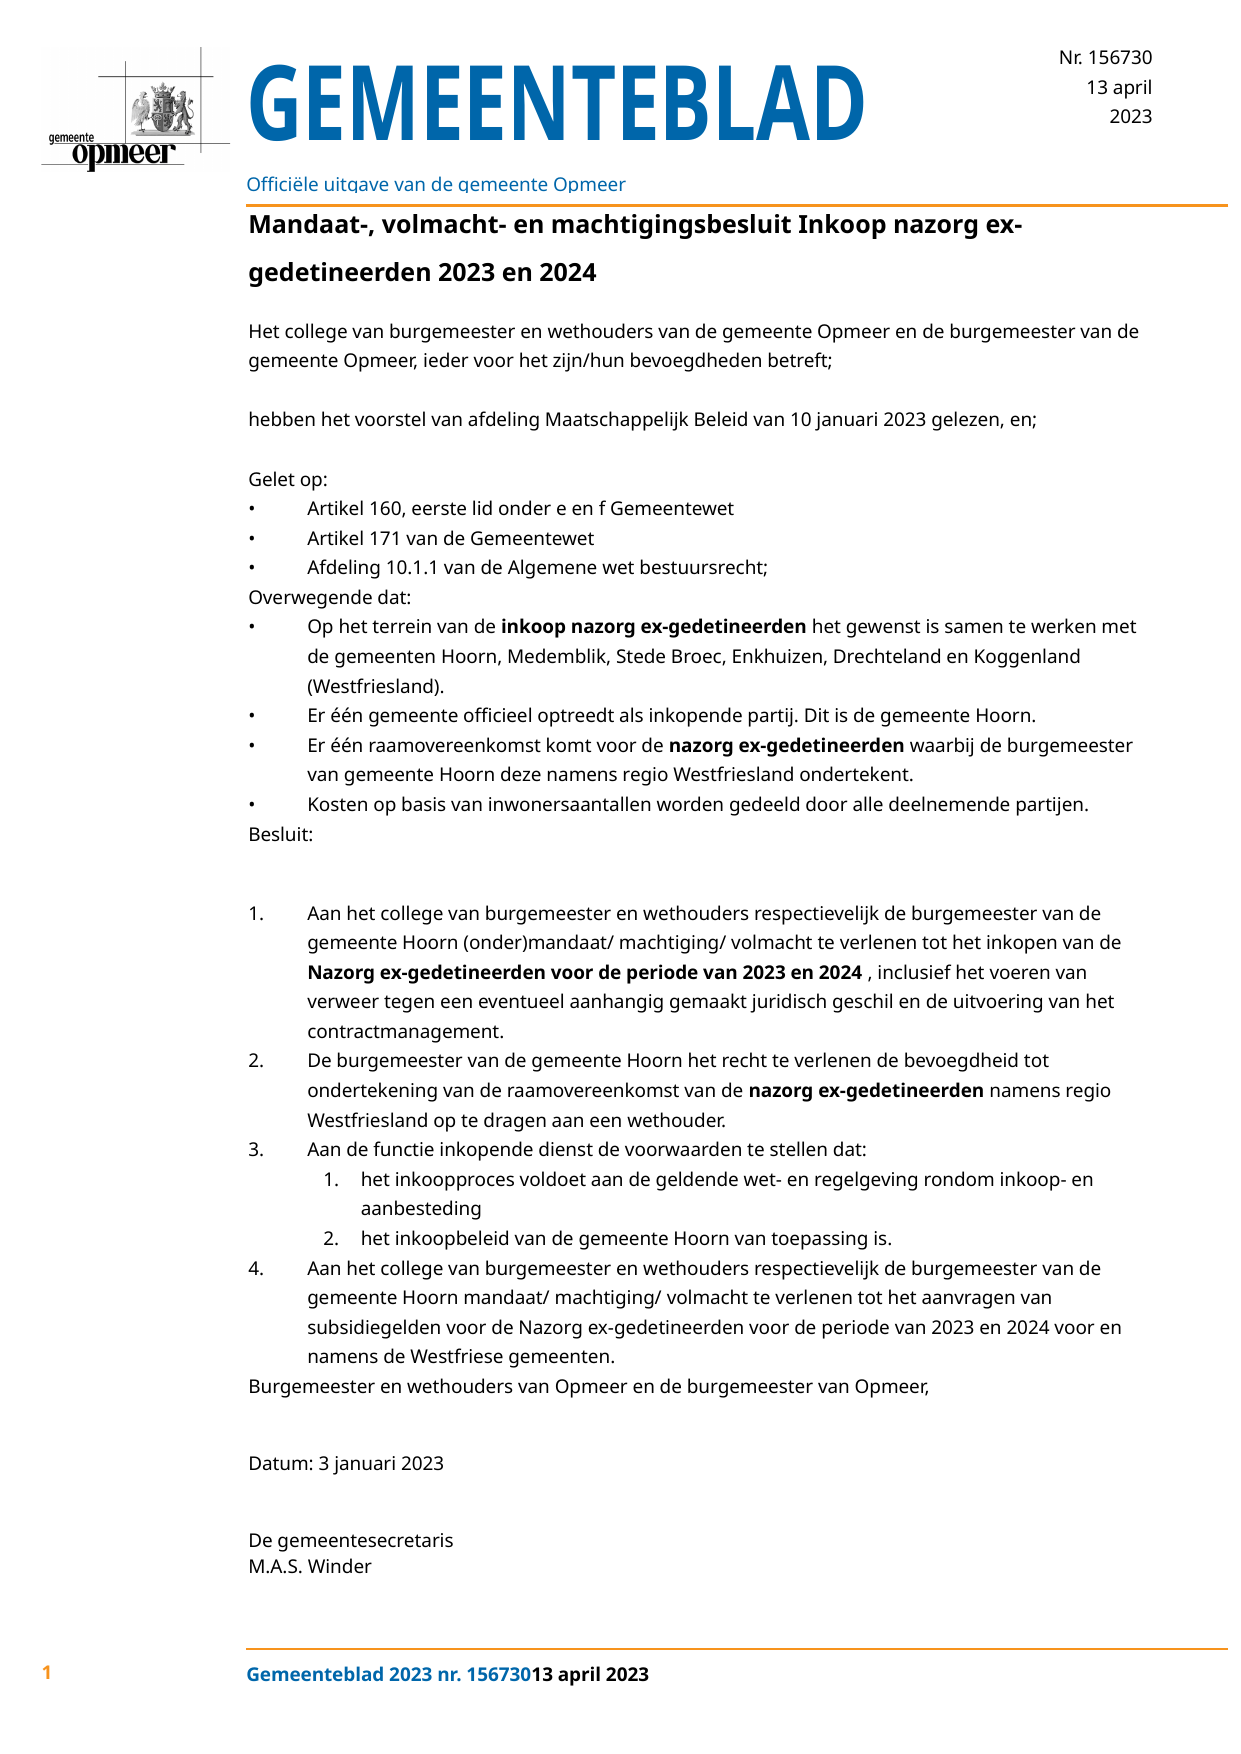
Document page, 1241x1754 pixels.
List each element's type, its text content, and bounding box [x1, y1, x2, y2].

text Het college van burgemeester en wethouders van de gemeente Opmeer en de burgemeester van de gemeente Opmeer, ieder voor het zijn/hun bevoegdheden betreft; [248, 318, 1152, 373]
text M.A.S. Winder [248, 1553, 1152, 1579]
list het inkoopbeleid van de gemeente Hoorn van toepassing is. [323, 1225, 1152, 1251]
text Besluit: [248, 821, 1152, 847]
list Aan het college van burgemeester en wethouders respectievelijk de burgemeester van de gemeente Hoorn mandaat/ machtiging/ volmacht te verlenen tot het aanvragen van subsidiegelden voor de Nazorg ex-gedetineerden voor de periode van 2023 en 2024 voor en namens de Westfriese gemeenten. [248, 1255, 1152, 1369]
list Aan de functie inkopende dienst de voorwaarden te stellen dat: [248, 1136, 1152, 1162]
list Kosten op basis van inwonersaantallen worden gedeeld door alle deelnemende partijen. [248, 791, 1152, 817]
text Mandaat-, volmacht- en machtigingsbesluit Inkoop nazorg ex-gedetineerden 2023 en 2024 [248, 207, 1152, 288]
text Overwegende dat: [248, 584, 1152, 610]
list De burgemeester van de gemeente Hoorn het recht te verlenen de bevoegdheid tot ondertekening van de raamovereenkomst van de nazorg ex-gedetineerden namens regio Westfriesland op te dragen aan een wethouder. [248, 1048, 1152, 1132]
text hebben het voorstel van afdeling Maatschappelijk Beleid van 10 januari 2023 gelezen, en; [248, 407, 1152, 432]
list Er één gemeente officieel optreedt als inkopende partij. Dit is de gemeente Hoorn. [248, 702, 1152, 728]
list Artikel 171 van de Gemeentewet [248, 525, 1152, 551]
text De gemeentesecretaris [248, 1527, 1152, 1553]
picture [41, 47, 231, 172]
list Op het terrein van de inkoop nazorg ex-gedetineerden het gewenst is samen te werken met de gemeenten Hoorn, Medemblik, Stede Broec, Enkhuizen, Drechteland en Koggenland (Westfriesland). [248, 614, 1152, 699]
list Artikel 160, eerste lid onder e en f Gemeentewet [248, 495, 1152, 521]
list Aan het college van burgemeester en wethouders respectievelijk de burgemeester van de gemeente Hoorn (onder)mandaat/ machtiging/ volmacht te verlenen tot het inkopen van de Nazorg ex-gedetineerden voor de periode van 2023 en 2024 , inclusief het voeren van verweer tegen een eventueel aanhangig gemaakt juridisch geschil en de uitvoering van het contractmanagement. [248, 900, 1152, 1044]
text Gelet op: [248, 466, 1152, 492]
text Burgemeester en wethouders van Opmeer en de burgemeester van Opmeer, [248, 1373, 1152, 1399]
list het inkoopproces voldoet aan de geldende wet- en regelgeving rondom inkoop- en aanbesteding [323, 1166, 1152, 1221]
list Afdeling 10.1.1 van de Algemene wet bestuursrecht; [248, 554, 1152, 580]
list Er één raamovereenkomst komt voor de nazorg ex-gedetineerden waarbij de burgemeester van gemeente Hoorn deze namens regio Westfriesland ondertekent. [248, 732, 1152, 787]
text Datum: 3 januari 2023 [248, 1450, 1152, 1476]
